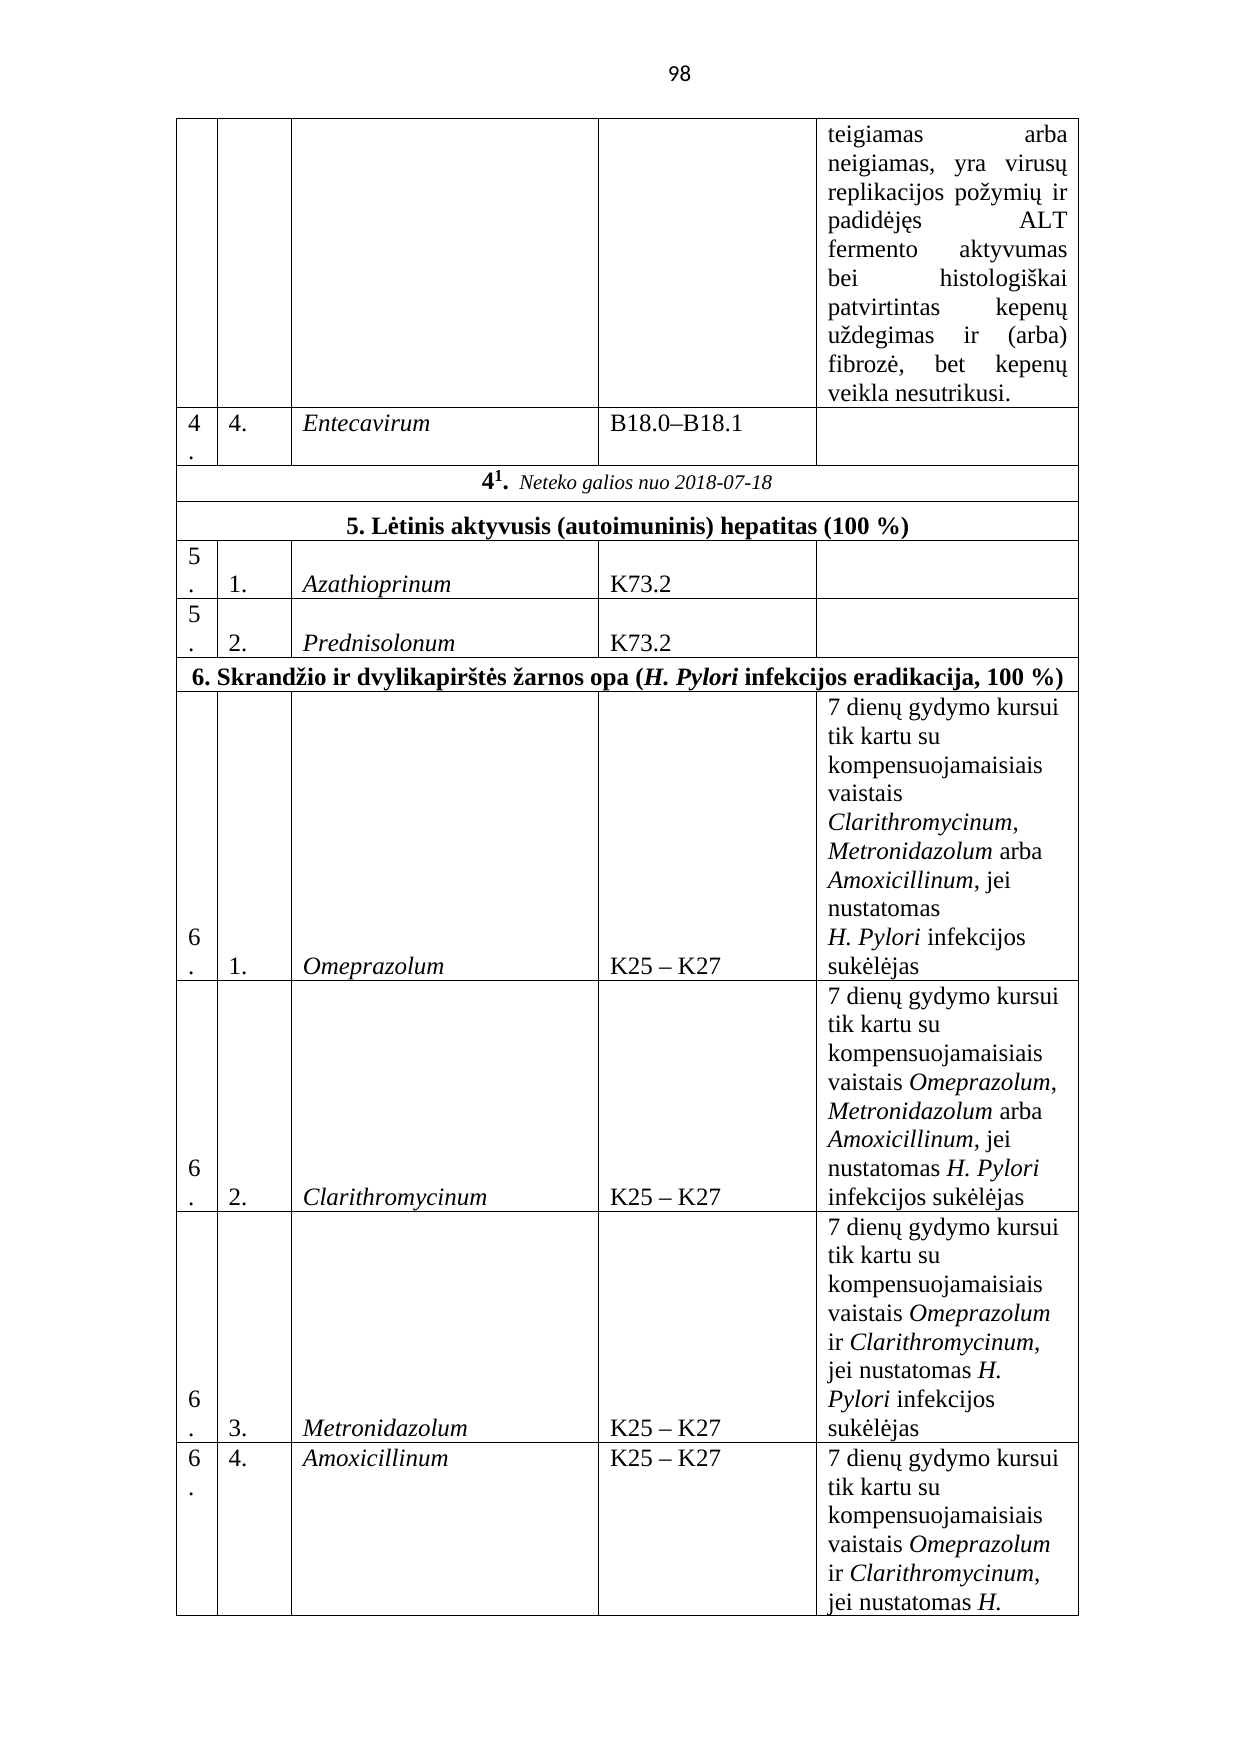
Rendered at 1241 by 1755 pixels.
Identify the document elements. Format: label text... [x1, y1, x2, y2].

table_cell [1099, 501, 1103, 540]
table_cell [292, 119, 598, 407]
table_cell [1109, 598, 1123, 657]
table_cell [1099, 657, 1103, 691]
table_cell [1093, 501, 1099, 540]
table_cell 5. Lėtinis aktyvusis (autoimuninis) hepatitas (100 %) [177, 502, 1078, 540]
table_cell [817, 408, 1078, 465]
table_cell [1079, 1211, 1083, 1442]
table_cell [1099, 598, 1103, 657]
table_cell [1088, 1211, 1093, 1442]
table_cell [1093, 540, 1099, 598]
table_cell [1109, 657, 1123, 691]
table_cell [1079, 540, 1083, 598]
table_cell [1084, 691, 1088, 980]
table_cell [1079, 465, 1083, 501]
table_cell [1093, 691, 1099, 980]
table_cell [1079, 118, 1083, 407]
table_cell [1109, 540, 1123, 598]
table_cell teigiamas arba neigiamas, yra virusų replikacijos požymių ir padidėjęs ALT fermento aktyvumas bei histologiškai patvirtintas kepenų uždegimas ir (arba) fibrozė, bet kepenų veikla nesutrikusi. [817, 119, 1078, 407]
table_cell [1103, 598, 1109, 657]
table_cell [1084, 598, 1088, 657]
table_cell [1079, 980, 1083, 1211]
table_cell [1109, 501, 1123, 540]
table_cell [1079, 501, 1083, 540]
table_cell 6. Skrandžio ir dvylikapirštės žarnos opa (H. Pylori infekcijos eradikacija, 100 %) [177, 658, 1078, 691]
table_cell [1088, 465, 1093, 501]
table_cell [1109, 1211, 1123, 1442]
table_cell 7 dienų gydymo kursui tik kartu su kompensuojamaisiais vaistais Clarithromycinum, Metronidazolum arba Amoxicillinum, jei nustatomas H. Pylori infekcijos sukėlėjas [817, 692, 1078, 980]
table_cell K25 – K27 [599, 981, 816, 1211]
table_cell [1093, 465, 1099, 501]
table_cell [1103, 465, 1109, 501]
table_cell [1109, 118, 1123, 407]
table_cell [1088, 691, 1093, 980]
table_cell [817, 599, 1078, 657]
table_cell [1093, 980, 1099, 1211]
table_cell 5. [177, 599, 217, 657]
table_cell [1099, 1442, 1103, 1615]
table_cell Clarithromycinum [292, 981, 598, 1211]
table_cell 3. [218, 1212, 291, 1442]
table_cell 7 dienų gydymo kursui tik kartu su kompensuojamaisiais vaistais Omeprazolum ir Clarithromycinum, jei nustatomas H. [817, 1443, 1078, 1615]
table_cell Metronidazolum [292, 1212, 598, 1442]
table_cell [1109, 465, 1123, 501]
table_cell [1093, 657, 1099, 691]
table_cell 41. Neteko galios nuo 2018-07-18 [177, 466, 1078, 501]
table_cell 4. [218, 408, 291, 465]
table_cell [1093, 407, 1099, 465]
table_cell [1103, 1442, 1109, 1615]
table_cell [1088, 407, 1093, 465]
table_cell [1103, 691, 1109, 980]
table_cell [1084, 980, 1088, 1211]
table_cell [1079, 657, 1083, 691]
table_cell [1093, 1211, 1099, 1442]
table_cell 6. [177, 1443, 217, 1615]
table_cell [1084, 657, 1088, 691]
table_cell [1084, 465, 1088, 501]
table_cell [1093, 118, 1099, 407]
table_cell [1093, 598, 1099, 657]
table_cell [1099, 691, 1103, 980]
table_cell [1099, 980, 1103, 1211]
table_cell Omeprazolum [292, 692, 598, 980]
table_cell K73.2 [599, 541, 816, 598]
table_cell [1103, 980, 1109, 1211]
table_cell [1109, 407, 1123, 465]
table_cell [1088, 501, 1093, 540]
table_cell [1088, 980, 1093, 1211]
table_cell [1103, 1211, 1109, 1442]
table_cell [1103, 118, 1109, 407]
table_cell 2. [218, 599, 291, 657]
table_cell [1099, 465, 1103, 501]
table_cell 4. [218, 1443, 291, 1615]
table_cell [1084, 1211, 1088, 1442]
table_cell [1084, 540, 1088, 598]
table_cell K25 – K27 [599, 1212, 816, 1442]
table_cell [1099, 1211, 1103, 1442]
table_cell 6. [177, 1212, 217, 1442]
table_cell 6. [177, 692, 217, 980]
table_cell Prednisolonum [292, 599, 598, 657]
table_cell [1103, 657, 1109, 691]
table_cell [1093, 1442, 1099, 1615]
table_cell [1099, 118, 1103, 407]
table_cell [1103, 540, 1109, 598]
table_cell [177, 119, 217, 407]
table_cell 2. [218, 981, 291, 1211]
table_cell [1088, 657, 1093, 691]
table_cell [1088, 118, 1093, 407]
table_cell Amoxicillinum [292, 1443, 598, 1615]
table_cell [218, 119, 291, 407]
table_cell [1079, 691, 1083, 980]
table_cell [1109, 980, 1123, 1211]
table_cell 7 dienų gydymo kursui tik kartu su kompensuojamaisiais vaistais Omeprazolum ir Clarithromycinum, jei nustatomas H. Pylori infekcijos sukėlėjas [817, 1212, 1078, 1442]
table_cell [1084, 501, 1088, 540]
table_cell [1103, 407, 1109, 465]
table_cell K73.2 [599, 599, 816, 657]
table_cell [1099, 407, 1103, 465]
table_cell 4. [177, 408, 217, 465]
table_cell K25 – K27 [599, 692, 816, 980]
table_cell [1088, 540, 1093, 598]
table_cell Azathioprinum [292, 541, 598, 598]
table_cell [1088, 1442, 1093, 1615]
table_cell [1103, 501, 1109, 540]
table_cell [1079, 1442, 1083, 1615]
table_cell 6. [177, 981, 217, 1211]
table_cell [1079, 407, 1083, 465]
table_cell [1084, 118, 1088, 407]
table_cell [1109, 1442, 1123, 1615]
table_cell [1079, 598, 1083, 657]
table_cell [599, 119, 816, 407]
table_cell [1084, 1442, 1088, 1615]
table_cell [1099, 540, 1103, 598]
table_cell Entecavirum [292, 408, 598, 465]
table_cell B18.0–B18.1 [599, 408, 816, 465]
table_cell [1109, 691, 1123, 980]
table_cell 5. [177, 541, 217, 598]
table_cell [1088, 598, 1093, 657]
table_cell 1. [218, 541, 291, 598]
table_cell [817, 541, 1078, 598]
table_cell 1. [218, 692, 291, 980]
table_cell K25 – K27 [599, 1443, 816, 1615]
table_cell 7 dienų gydymo kursui tik kartu su kompensuojamaisiais vaistais Omeprazolum, Metronidazolum arba Amoxicillinum, jei nustatomas H. Pylori infekcijos sukėlėjas [817, 981, 1078, 1211]
table_cell [1084, 407, 1088, 465]
